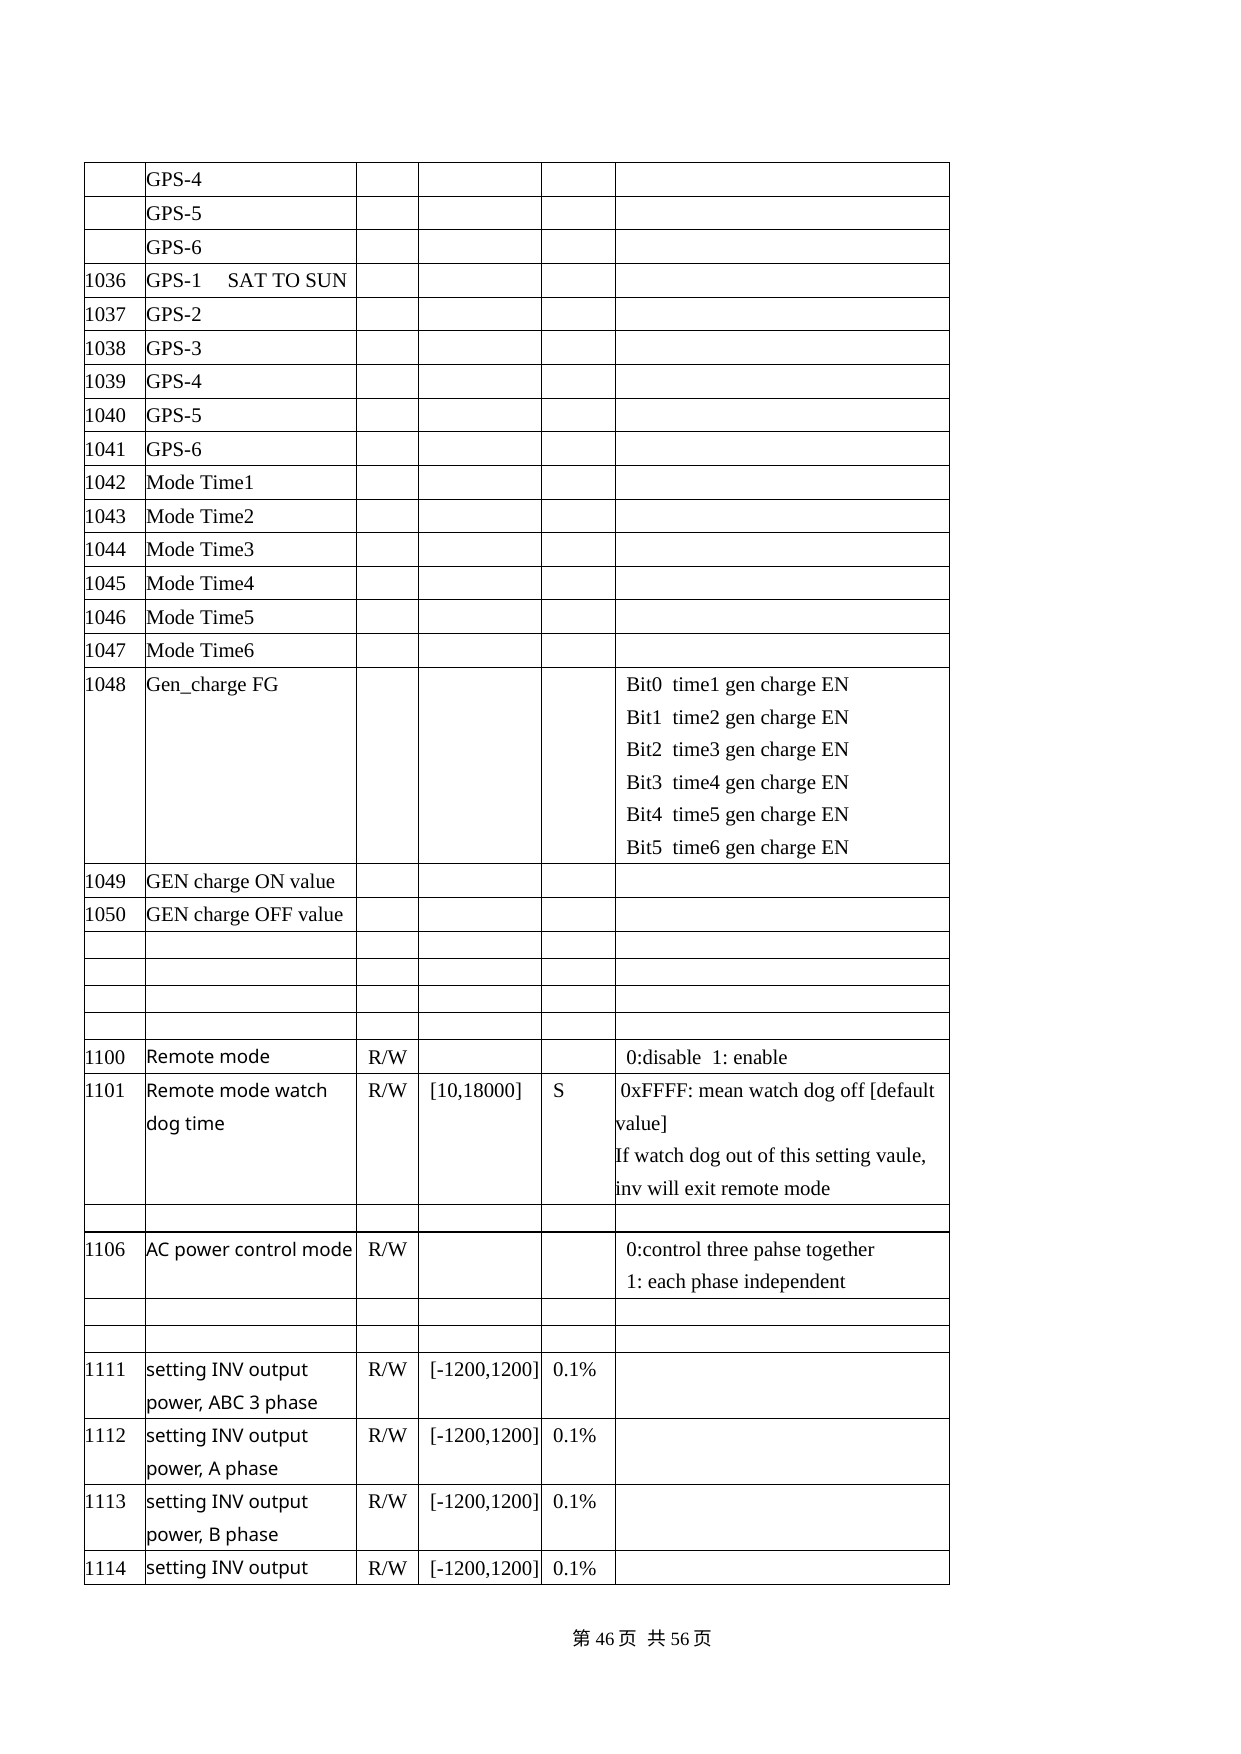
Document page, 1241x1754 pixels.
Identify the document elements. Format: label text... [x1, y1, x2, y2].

table_cell [542, 864, 615, 897]
table_cell 1043 [85, 500, 145, 532]
table_cell [357, 668, 418, 863]
table_cell 1036 [85, 264, 145, 297]
table_cell [419, 1326, 541, 1352]
table_cell [542, 1233, 615, 1298]
table_cell [85, 1326, 145, 1352]
table_cell [-1200,1200] [419, 1551, 541, 1584]
table_cell [616, 1299, 949, 1325]
table_cell [542, 986, 615, 1012]
table_cell 1038 [85, 331, 145, 364]
table_cell [357, 1326, 418, 1352]
table_cell [616, 197, 949, 229]
table_cell 1106 [85, 1233, 145, 1298]
table_cell [616, 1419, 949, 1484]
table_cell [357, 432, 418, 465]
table_cell [146, 1013, 356, 1039]
table_cell R/W [357, 1419, 418, 1484]
table_cell [616, 1353, 949, 1418]
table_cell R/W [357, 1551, 418, 1584]
table_cell [542, 959, 615, 985]
table_cell [85, 230, 145, 263]
table_cell GPS-5 [146, 399, 356, 431]
table_cell [419, 1040, 541, 1073]
table_cell [419, 1013, 541, 1039]
table_cell 1114 [85, 1551, 145, 1584]
table_cell [419, 163, 541, 196]
table_cell R/W [357, 1040, 418, 1073]
table_cell [85, 986, 145, 1012]
table_cell [357, 864, 418, 897]
table_cell [357, 163, 418, 196]
table_cell [357, 1205, 418, 1231]
table_cell [85, 1205, 145, 1231]
table_cell [616, 466, 949, 498]
table_cell [146, 1205, 356, 1231]
table_cell 1047 [85, 634, 145, 667]
table_cell [542, 264, 615, 297]
table_cell 0.1% [542, 1353, 615, 1418]
table_cell [616, 500, 949, 532]
table_cell 1101 [85, 1074, 145, 1204]
table_cell [357, 197, 418, 229]
table_cell 1100 [85, 1040, 145, 1073]
table_cell 0.1% [542, 1551, 615, 1584]
table_cell [616, 1551, 949, 1584]
table_cell GPS-4 [146, 163, 356, 196]
table_cell [419, 864, 541, 897]
table_cell [616, 230, 949, 263]
table_cell [419, 264, 541, 297]
table_cell [542, 365, 615, 397]
table_cell [357, 932, 418, 958]
table_cell [542, 197, 615, 229]
table_cell 1044 [85, 533, 145, 566]
table_cell [419, 634, 541, 667]
table_cell [542, 432, 615, 465]
table_cell [357, 986, 418, 1012]
table_cell [542, 1013, 615, 1039]
table_cell 1040 [85, 399, 145, 431]
table_cell [146, 1326, 356, 1352]
table_cell [419, 567, 541, 599]
table_cell [542, 500, 615, 532]
table_cell [542, 533, 615, 566]
table_cell Mode Time5 [146, 600, 356, 633]
table_cell Mode Time3 [146, 533, 356, 566]
table_cell Bit0 time1 gen charge EN Bit1 time2 gen charge EN Bit2 time3 gen charge EN Bit3 time4 gen charge EN Bit4 time5 gen charge EN Bit5 time6 gen charge EN [616, 668, 949, 863]
table_cell GPS-5 [146, 197, 356, 229]
table_cell [10,18000] [419, 1074, 541, 1204]
table_cell 1045 [85, 567, 145, 599]
table_cell 1046 [85, 600, 145, 633]
table_cell GPS-4 [146, 365, 356, 397]
table_cell [85, 1299, 145, 1325]
table_cell [419, 959, 541, 985]
table_cell [542, 634, 615, 667]
table_cell GPS-2 [146, 298, 356, 330]
table_cell 1041 [85, 432, 145, 465]
table_cell [357, 365, 418, 397]
table_cell [616, 331, 949, 364]
table_cell setting INV output power, ABC 3 phase [146, 1353, 356, 1418]
table_cell GEN charge OFF value [146, 898, 356, 931]
table_cell [419, 600, 541, 633]
table_cell [357, 567, 418, 599]
table_cell GPS-1 SAT TO SUN [146, 264, 356, 297]
table_cell [419, 986, 541, 1012]
table_cell Mode Time1 [146, 466, 356, 498]
table_cell [85, 163, 145, 196]
table_cell [616, 365, 949, 397]
table_cell [-1200,1200] [419, 1353, 541, 1418]
table_cell [357, 500, 418, 532]
table_cell 1037 [85, 298, 145, 330]
table_cell Mode Time6 [146, 634, 356, 667]
table_cell [357, 298, 418, 330]
table_cell Gen_charge FG [146, 668, 356, 863]
table_cell [419, 898, 541, 931]
table_cell [-1200,1200] [419, 1485, 541, 1550]
table_cell R/W [357, 1485, 418, 1550]
table_cell setting INV output [146, 1551, 356, 1584]
table_cell [542, 466, 615, 498]
table_cell [616, 533, 949, 566]
table_cell [616, 432, 949, 465]
table_cell Mode Time4 [146, 567, 356, 599]
table_cell [616, 264, 949, 297]
table_cell [542, 163, 615, 196]
table_cell [542, 668, 615, 863]
table_cell Mode Time2 [146, 500, 356, 532]
table_cell [616, 898, 949, 931]
table_cell [616, 298, 949, 330]
table_cell 1039 [85, 365, 145, 397]
table_cell [616, 567, 949, 599]
table_cell [542, 932, 615, 958]
table_cell [616, 986, 949, 1012]
table_cell [542, 230, 615, 263]
table_cell [419, 466, 541, 498]
table_cell 0:control three pahse together 1: each phase independent [616, 1233, 949, 1298]
table_cell [542, 399, 615, 431]
table_cell R/W [357, 1233, 418, 1298]
table_cell [419, 331, 541, 364]
table_cell 0xFFFF: mean watch dog off [default value] If watch dog out of this setting vaule, inv will exit remote mode [616, 1074, 949, 1204]
table_cell 1048 [85, 668, 145, 863]
table_cell [85, 959, 145, 985]
table_cell [616, 634, 949, 667]
table_cell [419, 668, 541, 863]
table_cell [542, 331, 615, 364]
table_cell 0.1% [542, 1419, 615, 1484]
table_cell [542, 1299, 615, 1325]
table_cell [542, 1326, 615, 1352]
table_cell 1113 [85, 1485, 145, 1550]
table_cell 0:disable 1: enable [616, 1040, 949, 1073]
table_cell GPS-6 [146, 432, 356, 465]
table_cell [357, 1013, 418, 1039]
table_cell [419, 932, 541, 958]
table_cell R/W [357, 1074, 418, 1204]
table_cell [357, 331, 418, 364]
table_cell 1050 [85, 898, 145, 931]
table_cell 0.1% [542, 1485, 615, 1550]
table_cell [146, 959, 356, 985]
table_cell [357, 600, 418, 633]
table_cell [146, 932, 356, 958]
table_cell [419, 1233, 541, 1298]
table_cell [542, 567, 615, 599]
table_cell Remote mode watch dog time [146, 1074, 356, 1204]
table_cell 1111 [85, 1353, 145, 1418]
table_cell [357, 1299, 418, 1325]
table_cell [85, 197, 145, 229]
table_cell [419, 432, 541, 465]
table_cell [616, 1326, 949, 1352]
table_cell [616, 864, 949, 897]
table_cell [357, 898, 418, 931]
table_cell [616, 1205, 949, 1231]
table_cell [419, 1299, 541, 1325]
table_cell S [542, 1074, 615, 1204]
table_cell [419, 298, 541, 330]
table_cell [419, 365, 541, 397]
table_cell setting INV output power, B phase [146, 1485, 356, 1550]
table_cell [357, 230, 418, 263]
table_cell 1112 [85, 1419, 145, 1484]
table_cell [419, 197, 541, 229]
table_cell [542, 1205, 615, 1231]
table_cell [85, 932, 145, 958]
table_cell [616, 1013, 949, 1039]
table_cell setting INV output power, A phase [146, 1419, 356, 1484]
table_cell [419, 1205, 541, 1231]
table_cell [616, 959, 949, 985]
table_cell [357, 399, 418, 431]
table_cell [419, 533, 541, 566]
table_cell [616, 1485, 949, 1550]
table_cell Remote mode [146, 1040, 356, 1073]
table_cell [542, 298, 615, 330]
table_cell [146, 1299, 356, 1325]
table_cell [542, 1040, 615, 1073]
table_cell [616, 163, 949, 196]
table_cell [419, 500, 541, 532]
table_cell AC power control mode [146, 1233, 356, 1298]
table_cell [542, 898, 615, 931]
table_cell GEN charge ON value [146, 864, 356, 897]
table_cell [357, 264, 418, 297]
table_cell [-1200,1200] [419, 1419, 541, 1484]
table_cell R/W [357, 1353, 418, 1418]
table_cell [419, 399, 541, 431]
table_cell [357, 466, 418, 498]
table_cell [616, 399, 949, 431]
table_cell [616, 600, 949, 633]
table_cell [146, 986, 356, 1012]
table_cell [357, 533, 418, 566]
table_cell GPS-6 [146, 230, 356, 263]
table_cell [357, 634, 418, 667]
table_cell [616, 932, 949, 958]
table_cell GPS-3 [146, 331, 356, 364]
table_cell [419, 230, 541, 263]
table_cell 1049 [85, 864, 145, 897]
table_cell [85, 1013, 145, 1039]
table_cell [542, 600, 615, 633]
table_cell 1042 [85, 466, 145, 498]
table_cell [357, 959, 418, 985]
